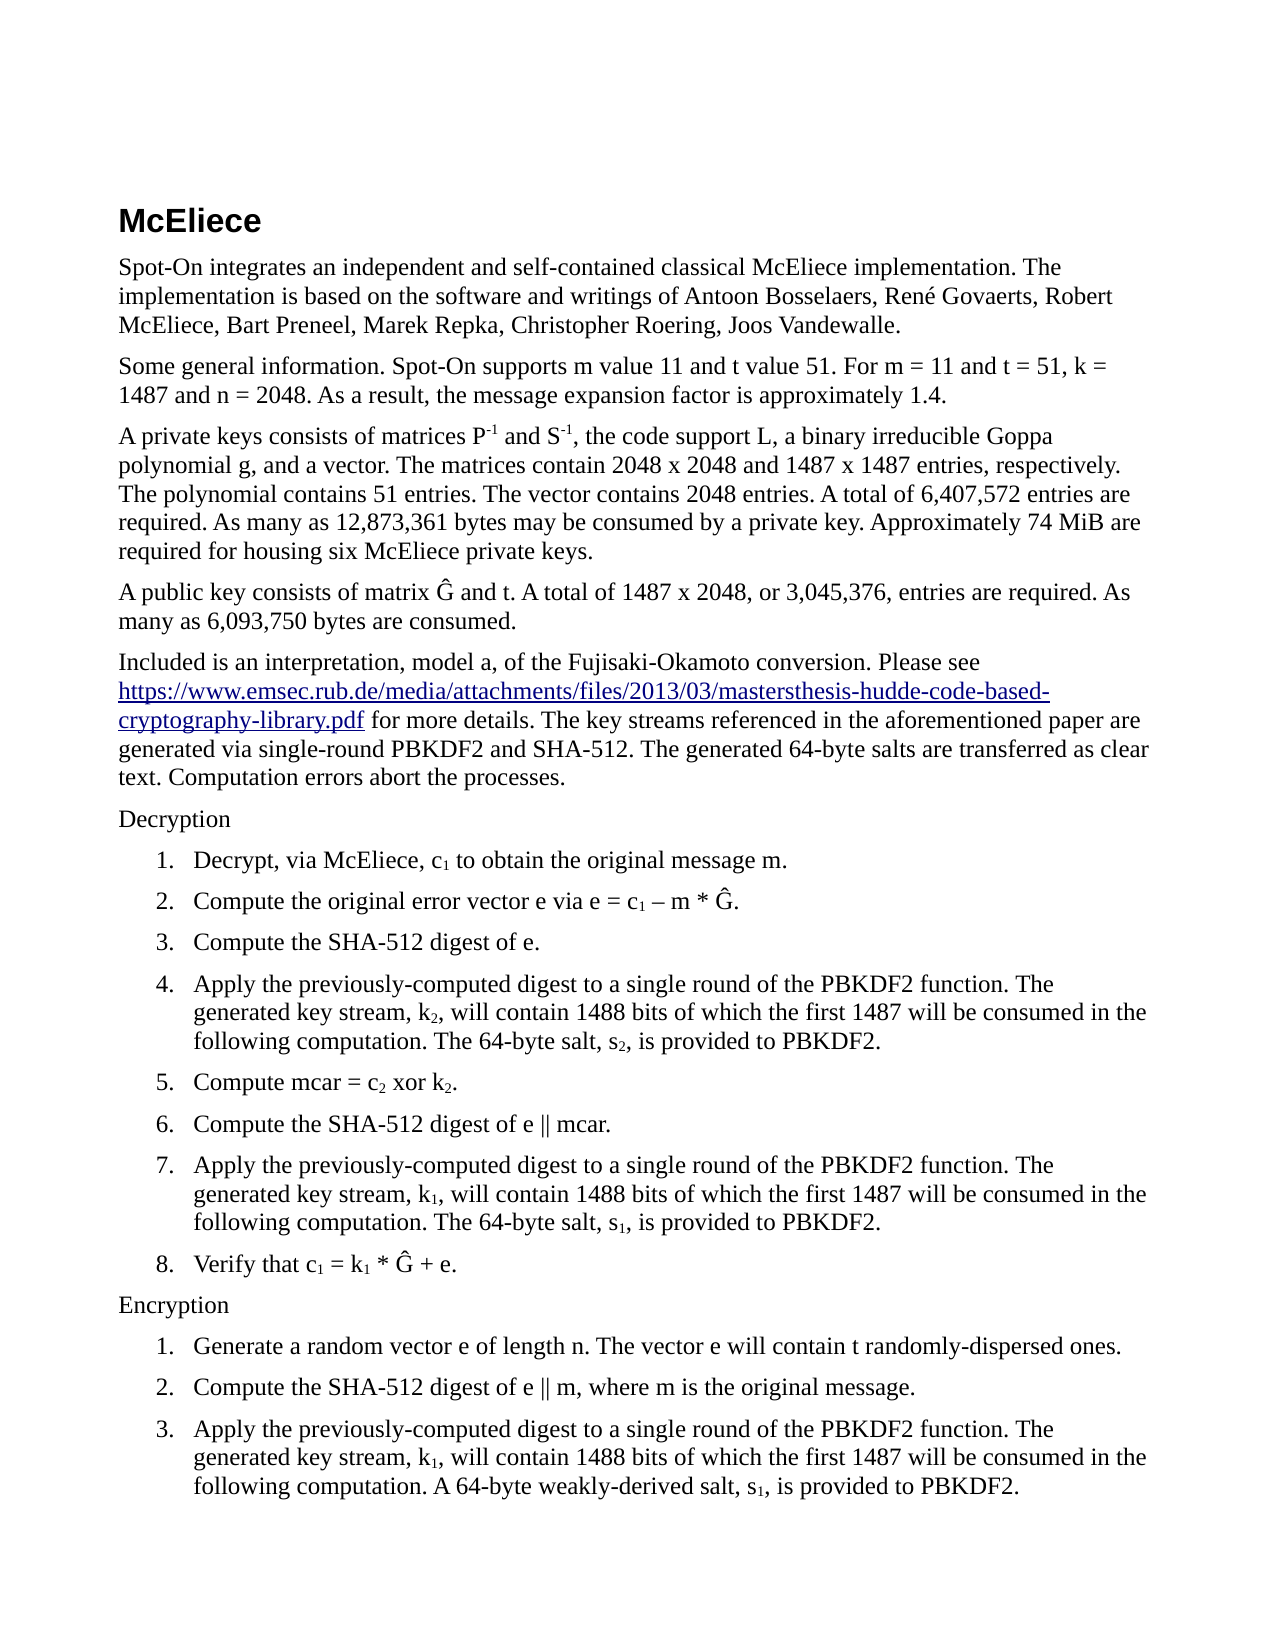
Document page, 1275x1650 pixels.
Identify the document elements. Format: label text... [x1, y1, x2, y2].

list Generate a random vector e of length n. The vector e will contain t randomly-dispersed ones. [156, 1331, 1157, 1360]
list Compute the SHA-512 digest of e || m, where m is the original message. [156, 1372, 1157, 1401]
list Apply the previously-computed digest to a single round of the PBKDF2 function. The generated key stream, k1, will contain 1488 bits of which the first 1487 will be consumed in the following computation. The 64-byte salt, s1, is provided to PBKDF2. [156, 1150, 1157, 1236]
subtitle McEliece [118, 201, 1157, 240]
list Compute mcar = c2 xor k2. [156, 1067, 1157, 1096]
text A public key consists of matrix Ĝ and t. A total of 1487 x 2048, or 3,045,376, entries are required. As many as 6,093,750 bytes are consumed. [118, 577, 1157, 635]
list Verify that c1 = k1 * Ĝ + e. [156, 1249, 1157, 1277]
text Some general information. Spot-On supports m value 11 and t value 51. For m = 11 and t = 51, k = 1487 and n = 2048. As a result, the message expansion factor is approximately 1.4. [118, 351, 1157, 409]
text Encryption [118, 1290, 1157, 1319]
list Compute the SHA-512 digest of e. [156, 927, 1157, 956]
list Apply the previously-computed digest to a single round of the PBKDF2 function. The generated key stream, k1, will contain 1488 bits of which the first 1487 will be consumed in the following computation. A 64-byte weakly-derived salt, s1, is provided to PBKDF2. [156, 1414, 1157, 1500]
list Compute the original error vector e via e = c1 – m * Ĝ. [156, 886, 1157, 915]
list Decrypt, via McEliece, c1 to obtain the original message m. [156, 845, 1157, 874]
text Spot-On integrates an independent and self-contained classical McEliece implementation. The implementation is based on the software and writings of Antoon Bosselaers, René Govaerts, Robert McEliece, Bart Preneel, Marek Repka, Christopher Roering, Joos Vandewalle. [118, 252, 1157, 339]
text Decryption [118, 804, 1157, 832]
text Included is an interpretation, model a, of the Fujisaki-Okamoto conversion. Please see https://www.emsec.rub.de/media/attachments/files/2013/03/mastersthesis-hudde-code-based-cryptography-library.pdf for more details. The key streams referenced in the aforementioned paper are generated via single-round PBKDF2 and SHA-512. The generated 64-byte salts are transferred as clear text. Computation errors abort the processes. [118, 647, 1157, 791]
list Apply the previously-computed digest to a single round of the PBKDF2 function. The generated key stream, k2, will contain 1488 bits of which the first 1487 will be consumed in the following computation. The 64-byte salt, s2, is provided to PBKDF2. [156, 969, 1157, 1055]
list Compute the SHA-512 digest of e || mcar. [156, 1109, 1157, 1137]
text A private keys consists of matrices P-1 and S-1, the code support L, a binary irreducible Goppa polynomial g, and a vector. The matrices contain 2048 x 2048 and 1487 x 1487 entries, respectively. The polynomial contains 51 entries. The vector contains 2048 entries. A total of 6,407,572 entries are required. As many as 12,873,361 bytes may be consumed by a private key. Approximately 74 MiB are required for housing six McEliece private keys. [118, 421, 1157, 565]
